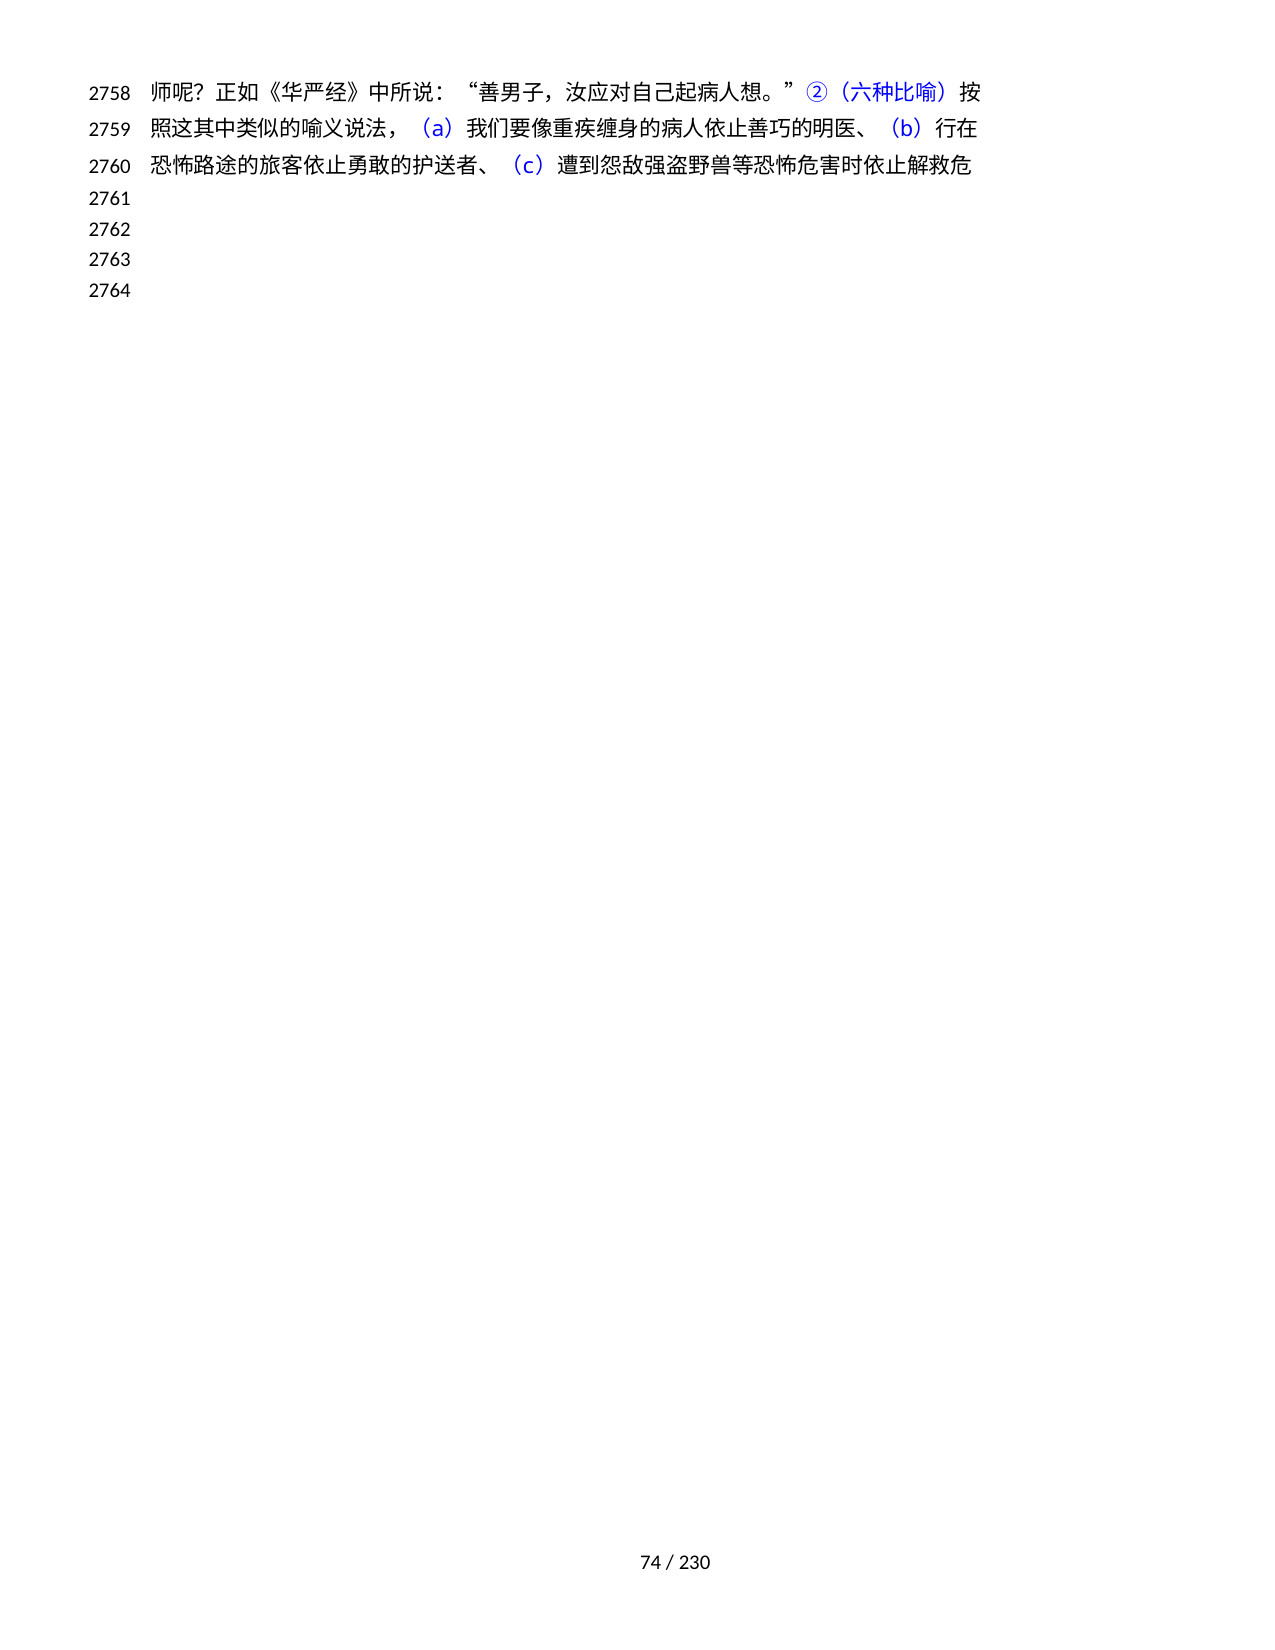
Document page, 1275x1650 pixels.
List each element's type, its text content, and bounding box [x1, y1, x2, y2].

text 照这其中类似的喻义说法，（a）我们要像重疾缠身的病人依止善巧的明医、（b）行在 [150, 111, 1200, 143]
text 师呢？正如《华严经》中所说：“善男子，汝应对自己起病人想。”②（六种比喻）按 [150, 75, 1200, 107]
text 恐怖路途的旅客依止勇敢的护送者、（c）遭到怨敌强盗野兽等恐怖危害时依止解救危 [150, 148, 1200, 179]
